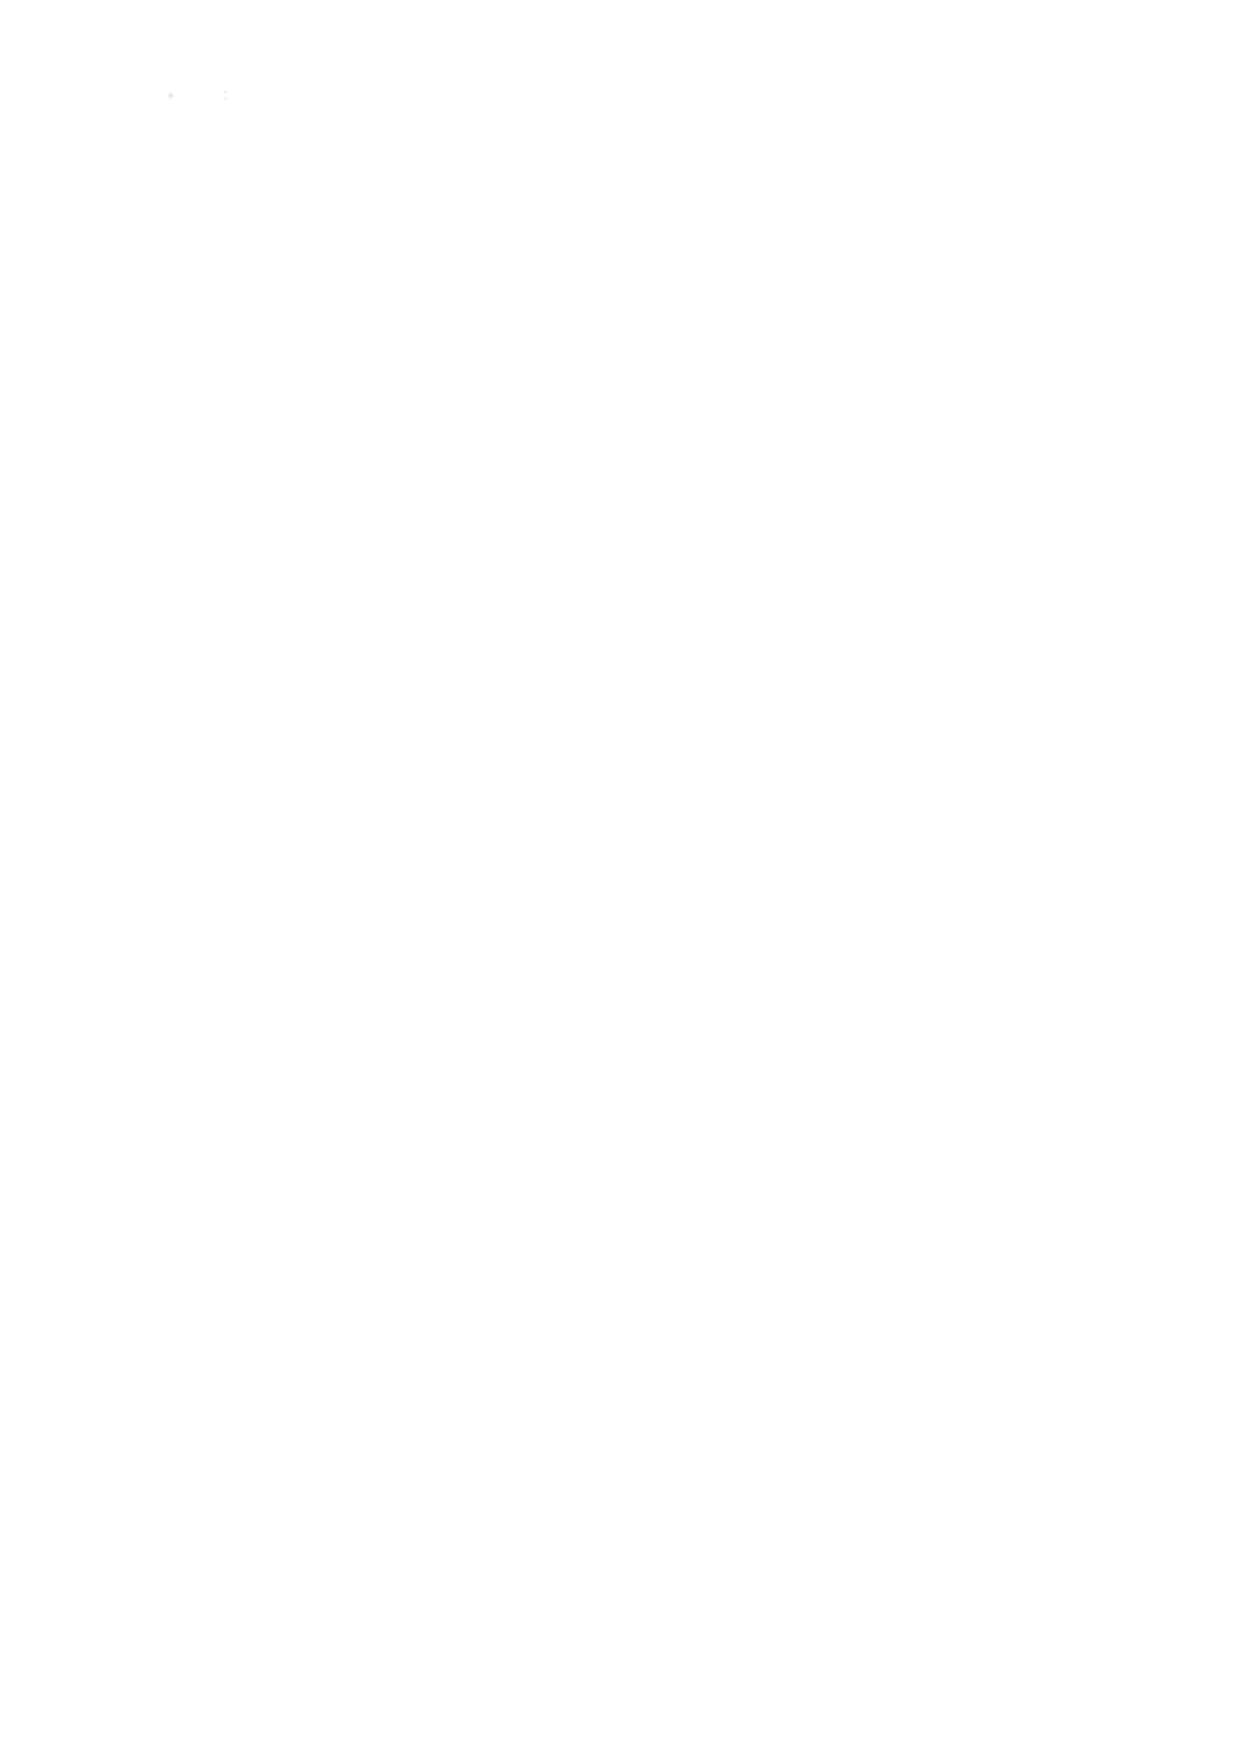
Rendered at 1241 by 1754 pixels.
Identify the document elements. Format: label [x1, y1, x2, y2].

picture [167, 91, 234, 100]
